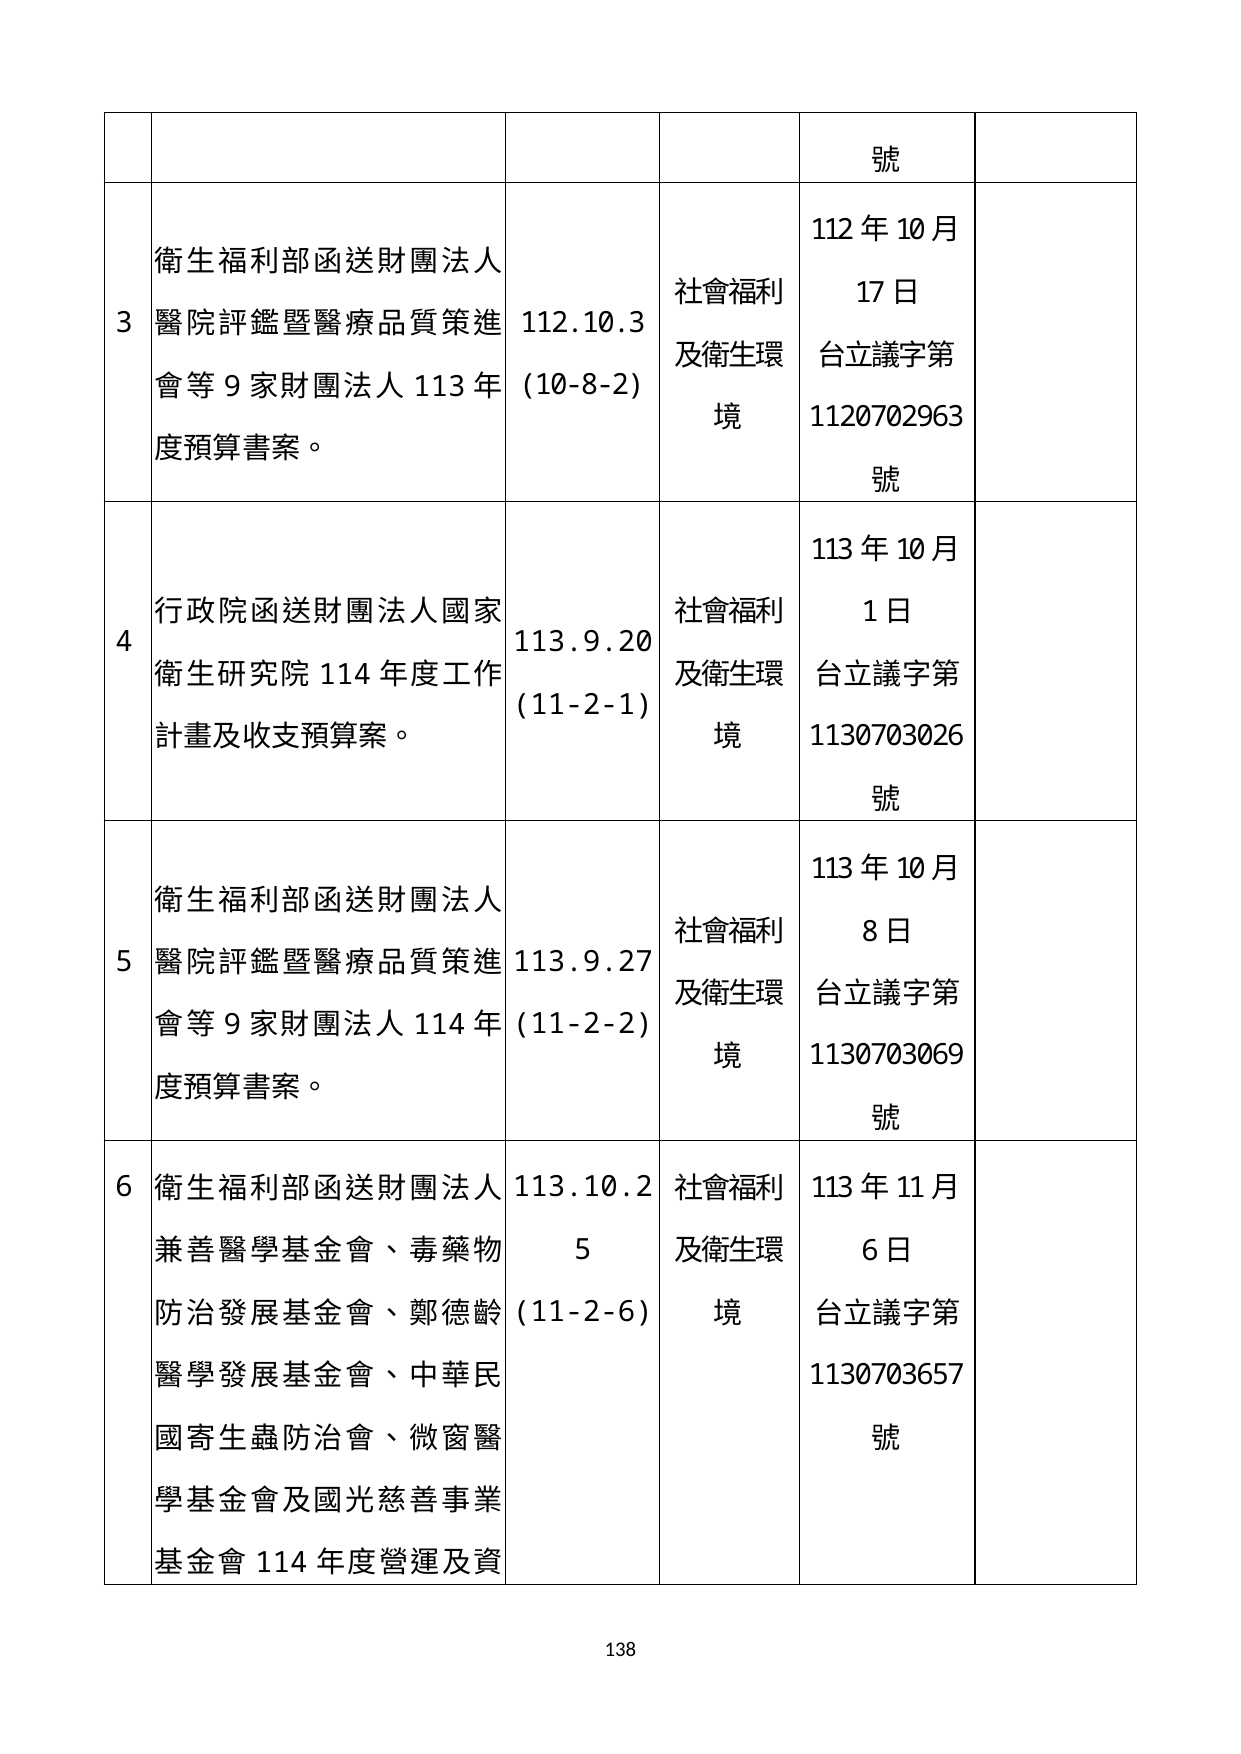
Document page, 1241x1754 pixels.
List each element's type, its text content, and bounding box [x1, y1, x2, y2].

table_cell [660, 113, 799, 182]
table_cell 社會福利及衛生環境 [660, 502, 799, 820]
table_cell [105, 183, 151, 501]
table_cell 社會福利及衛生環境 [660, 183, 799, 501]
table_cell [506, 113, 659, 182]
table_cell [152, 113, 505, 182]
table_cell 113年10月8日 台立議字第1130703069號 [800, 821, 974, 1140]
table_cell [976, 821, 1136, 1140]
table_cell [105, 821, 151, 1140]
table_cell 112年10月17日 台立議字第1120702963號 [800, 183, 974, 501]
table_cell [105, 1141, 151, 1584]
table_cell 號 [800, 113, 974, 182]
table_cell 113年11月6日 台立議字第1130703657號 [800, 1141, 974, 1584]
table_cell 衛生福利部函送財團法人兼善醫學基金會、毒藥物防治發展基金會、鄭德齡醫學發展基金會、中華民國寄生蟲防治會、微窗醫學基金會及國光慈善事業基金會114年度營運及資 [152, 1141, 505, 1584]
table_cell 113.9.27 (11-2-2) [506, 821, 659, 1140]
table_cell [976, 183, 1136, 501]
table_cell 113.9.20 (11-2-1) [506, 502, 659, 820]
table_cell 衛生福利部函送財團法人醫院評鑑暨醫療品質策進會等9家財團法人113年度預算書案。 [152, 183, 505, 501]
table_cell [105, 113, 151, 182]
table_cell [976, 502, 1136, 820]
table_cell 113年10月1日 台立議字第1130703026號 [800, 502, 974, 820]
table_cell 社會福利及衛生環境 [660, 821, 799, 1140]
table_cell 衛生福利部函送財團法人醫院評鑑暨醫療品質策進會等9家財團法人114年度預算書案。 [152, 821, 505, 1140]
table_cell [105, 502, 151, 820]
table_cell [976, 1141, 1136, 1584]
table_cell 行政院函送財團法人國家衛生研究院114年度工作計畫及收支預算案。 [152, 502, 505, 820]
table_cell 社會福利及衛生環境 [660, 1141, 799, 1584]
table_cell [976, 113, 1136, 182]
table_cell 113.10.25 (11-2-6) [506, 1141, 659, 1584]
table_cell 112.10.3 (10-8-2) [506, 183, 659, 501]
